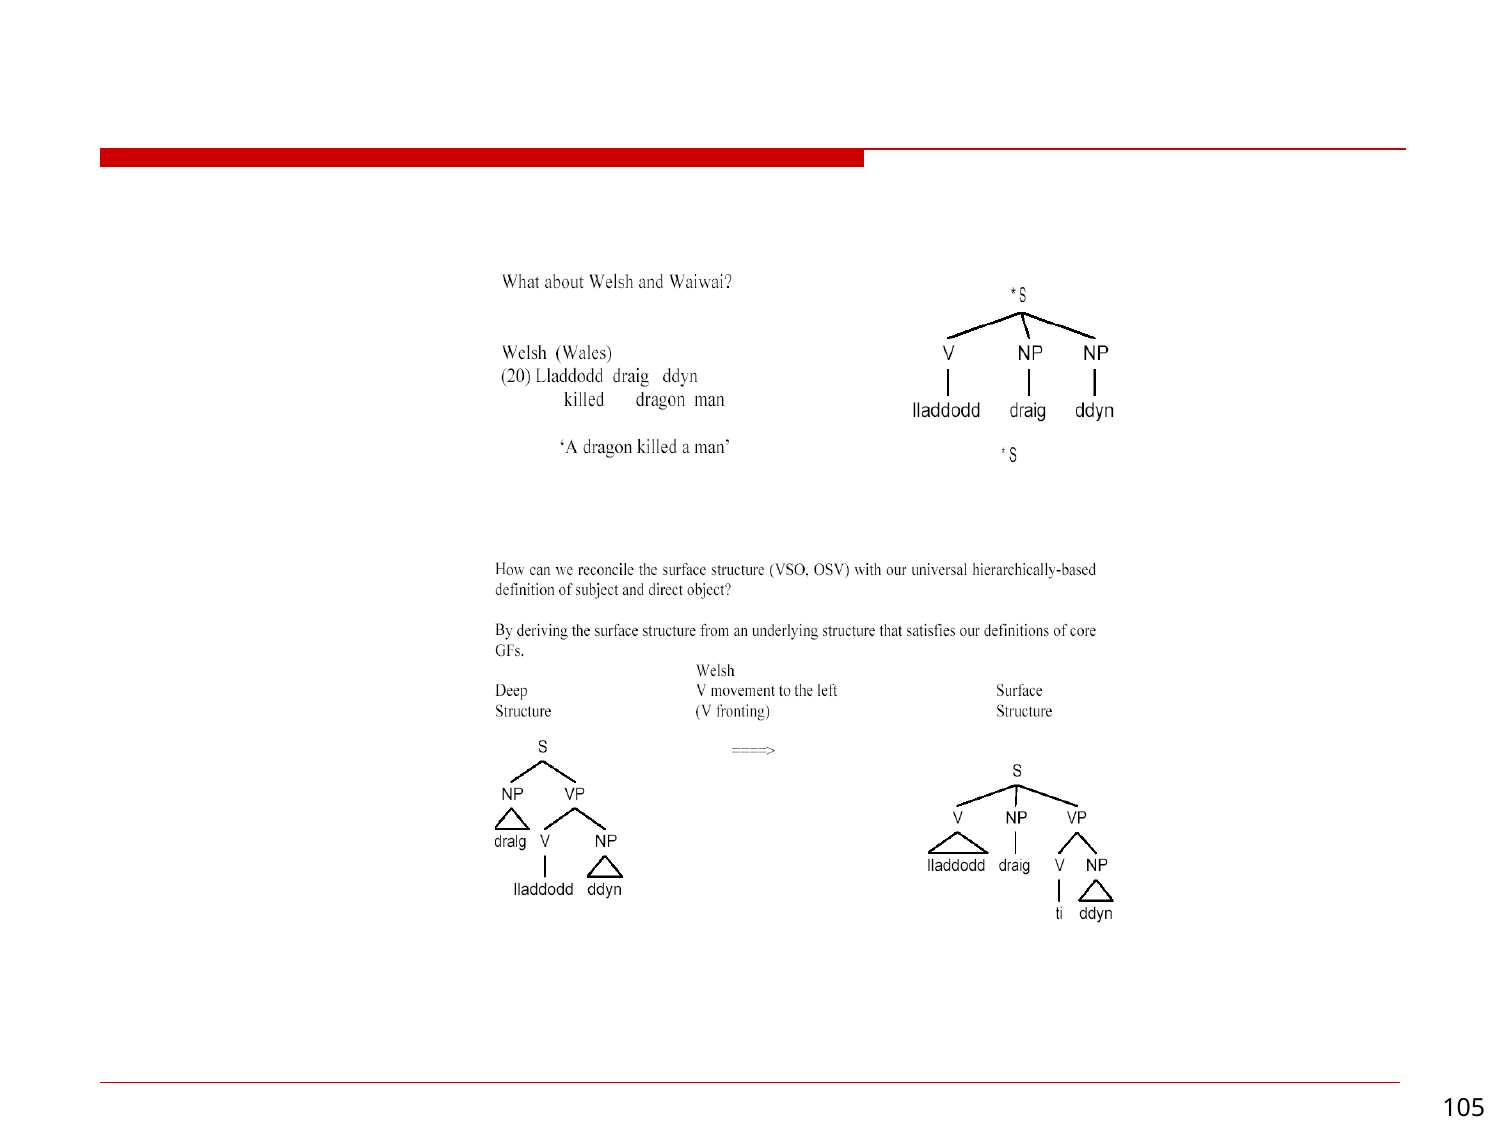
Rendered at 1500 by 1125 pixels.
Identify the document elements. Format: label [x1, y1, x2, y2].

picture [478, 554, 1123, 931]
picture [478, 256, 1123, 463]
